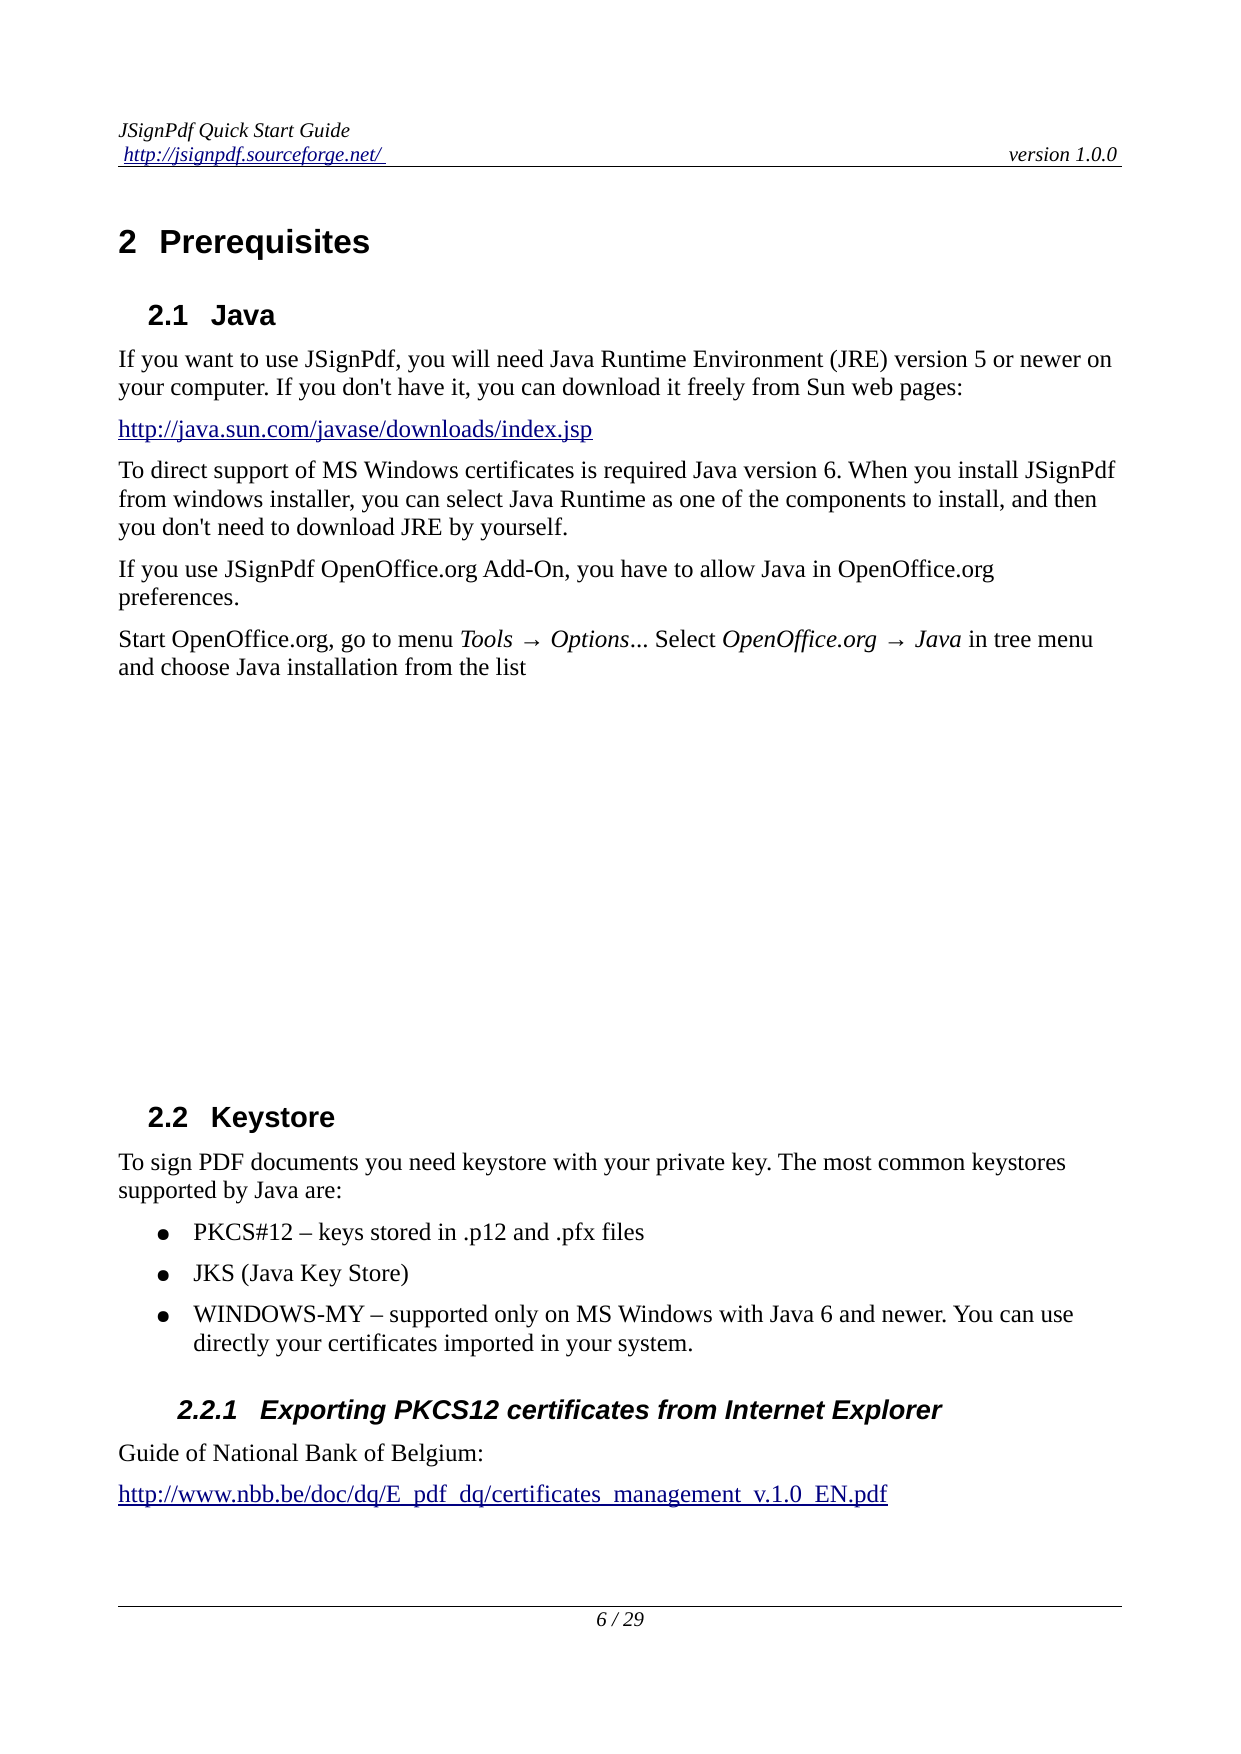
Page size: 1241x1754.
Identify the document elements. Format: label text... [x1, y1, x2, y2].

subtitle Prerequisites [118, 222, 1122, 260]
subtitle Java [148, 298, 1116, 331]
text To sign PDF documents you need keystore with your private key. The most common keystores supported by Java are: [118, 1147, 1122, 1204]
text If you want to use JSignPdf, you will need Java Runtime Environment (JRE) version 5 or newer on your computer. If you don't have it, you can download it freely from Sun web pages: [118, 344, 1122, 401]
subtitle Exporting PKCS12 certificates from Internet Explorer [177, 1394, 1122, 1425]
subtitle Keystore [148, 719, 1116, 1134]
text Start OpenOffice.org, go to menu Tools → Options... Select OpenOffice.org → Java in tree menu and choose Java installation from the list [118, 624, 1122, 681]
text To direct support of MS Windows certificates is required Java version 6. When you install JSignPdf from windows installer, you can select Java Runtime as one of the components to install, and then you don't need to download JRE by yourself. [118, 455, 1122, 541]
text If you use JSignPdf OpenOffice.org Add-On, you have to allow Java in OpenOffice.org preferences. [118, 554, 1122, 611]
list WINDOWS-MY – supported only on MS Windows with Java 6 and newer. You can use directly your certificates imported in your system. [156, 1299, 1122, 1357]
text http://www.nbb.be/doc/dq/E_pdf_dq/certificates_management_v.1.0_EN.pdf [118, 1479, 1122, 1508]
text Guide of National Bank of Belgium: [118, 1438, 1122, 1467]
text http://java.sun.com/javase/downloads/index.jsp [118, 414, 1122, 442]
list JKS (Java Key Store) [156, 1258, 1122, 1287]
list PKCS#12 – keys stored in .p12 and .pfx files [156, 1217, 1122, 1245]
